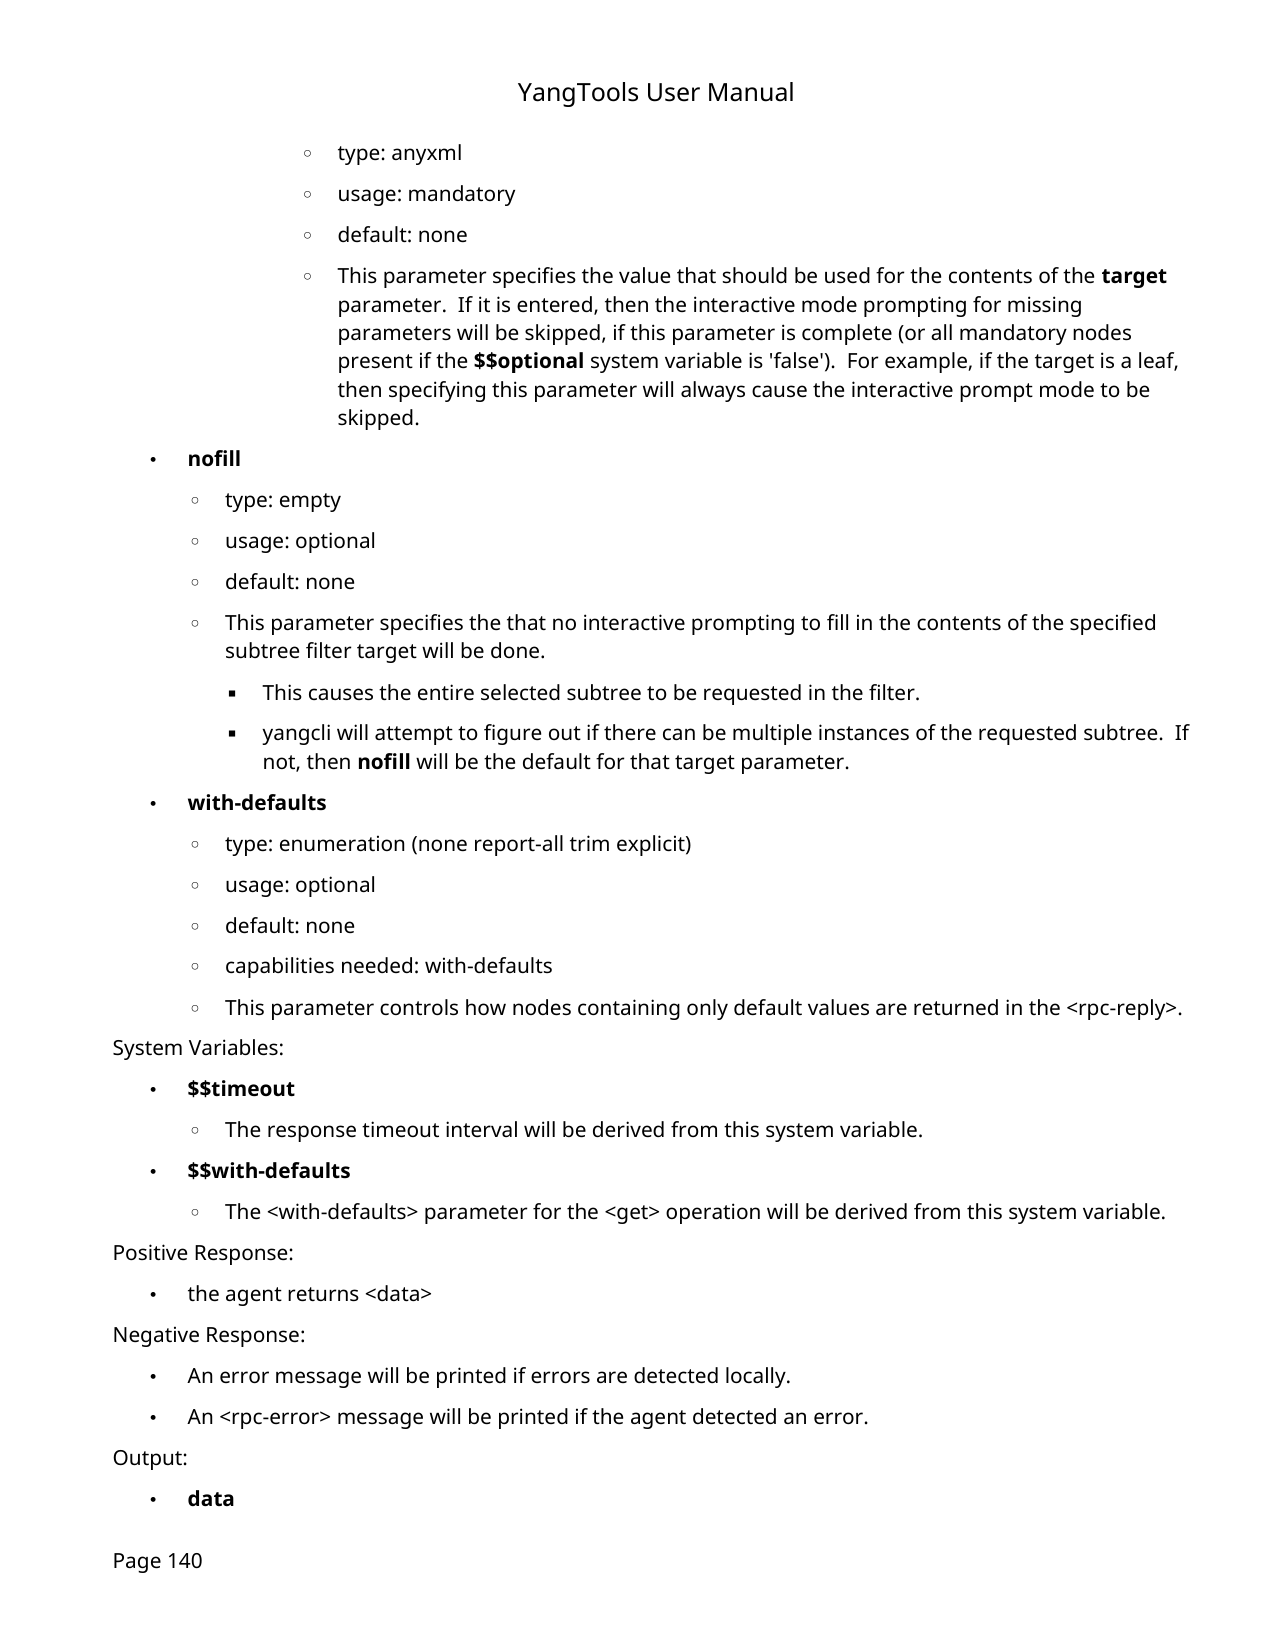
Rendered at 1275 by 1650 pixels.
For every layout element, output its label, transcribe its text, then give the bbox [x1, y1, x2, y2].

list the agent returns <data> [150, 1279, 1200, 1308]
list This parameter controls how nodes containing only default values are returned in the <rpc-reply>. [187, 993, 1200, 1021]
list The response timeout interval will be derived from this system variable. [187, 1115, 1200, 1144]
text System Variables: [112, 1033, 1200, 1062]
list default: none [187, 911, 1200, 939]
list usage: optional [187, 870, 1200, 898]
list This parameter specifies the that no interactive prompting to fill in the contents of the specified subtree filter target will be done. [187, 608, 1200, 665]
list yangcli will attempt to figure out if there can be multiple instances of the requested subtree. If not, then nofill will be the default for that target parameter. [225, 718, 1200, 775]
list The <with-defaults> parameter for the <get> operation will be derived from this system variable. [187, 1197, 1200, 1226]
list with-defaults [150, 788, 1200, 816]
list $$timeout [150, 1074, 1200, 1103]
list This parameter specifies the value that should be used for the contents of the target parameter. If it is entered, then the interactive mode prompting for missing parameters will be skipped, if this parameter is complete (or all mandatory nodes present if the $$optional system variable is 'false'). For example, if the target is a leaf, then specifying this parameter will always cause the interactive prompt mode to be skipped. [300, 261, 1200, 432]
list capabilities needed: with-defaults [187, 952, 1200, 980]
list default: none [300, 220, 1200, 249]
list An <rpc-error> message will be printed if the agent detected an error. [150, 1402, 1200, 1430]
list type: empty [187, 485, 1200, 514]
list $$with-defaults [150, 1156, 1200, 1185]
text Negative Response: [112, 1320, 1200, 1348]
list nofill [150, 444, 1200, 473]
list type: anyxml [300, 138, 1200, 167]
list type: enumeration (none report-all trim explicit) [187, 829, 1200, 857]
text Positive Response: [112, 1238, 1200, 1267]
list data [150, 1484, 1200, 1512]
list usage: optional [187, 526, 1200, 555]
list default: none [187, 567, 1200, 596]
list An error message will be printed if errors are detected locally. [150, 1361, 1200, 1389]
text Output: [112, 1443, 1200, 1471]
list This causes the entire selected subtree to be requested in the filter. [225, 678, 1200, 706]
list usage: mandatory [300, 179, 1200, 208]
